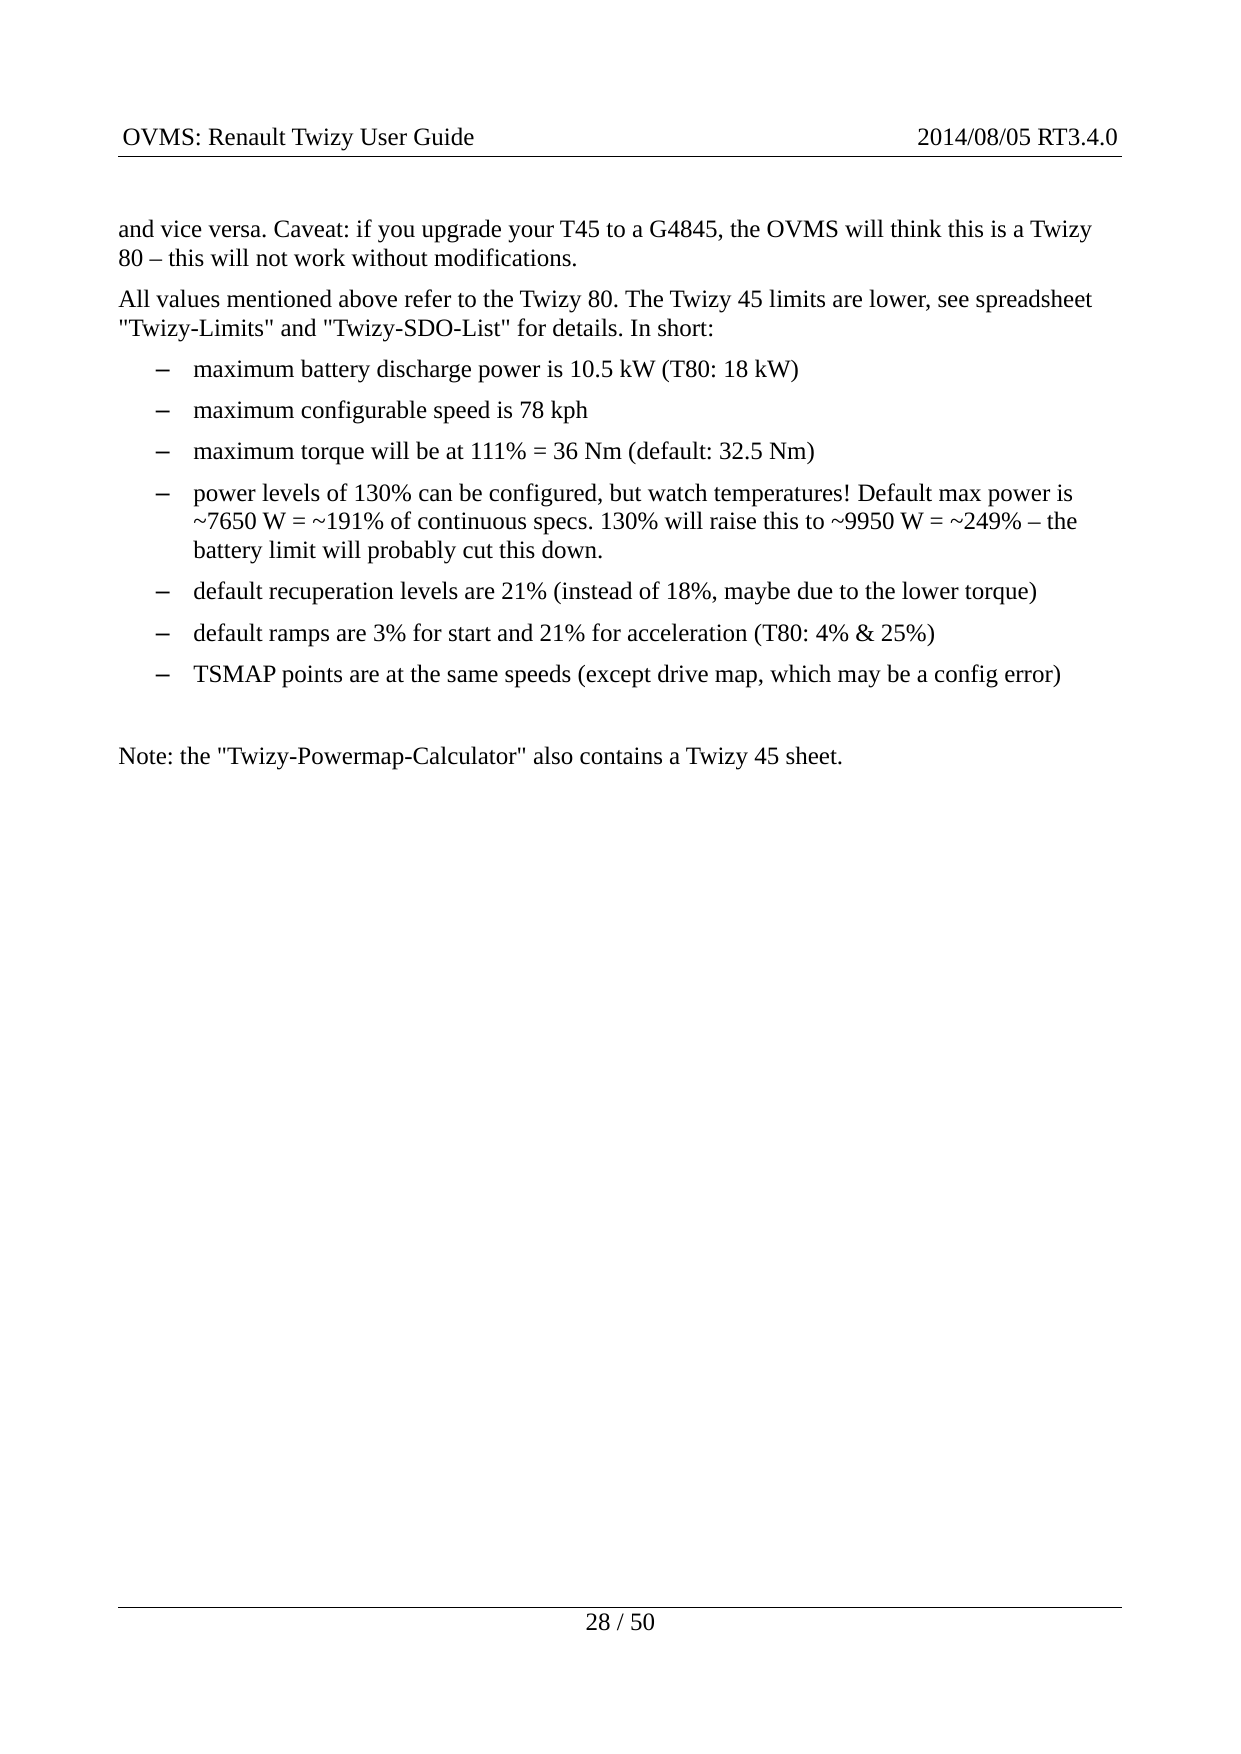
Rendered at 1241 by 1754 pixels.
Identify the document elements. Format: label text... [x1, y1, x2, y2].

list TSMAP points are at the same speeds (except drive map, which may be a config error) [156, 659, 1122, 688]
text All values mentioned above refer to the Twizy 80. The Twizy 45 limits are lower, see spreadsheet "Twizy-Limits" and "Twizy-SDO-List" for details. In short: [118, 284, 1122, 341]
text Note: the "Twizy-Powermap-Calculator" also contains a Twizy 45 sheet. [118, 741, 1122, 770]
list maximum battery discharge power is 10.5 kW (T80: 18 kW) [156, 354, 1122, 383]
list default recuperation levels are 21% (instead of 18%, maybe due to the lower torque) [156, 576, 1122, 605]
list maximum torque will be at 111% = 36 Nm (default: 32.5 Nm) [156, 436, 1122, 465]
list maximum configurable speed is 78 kph [156, 395, 1122, 424]
list power levels of 130% can be configured, but watch temperatures! Default max power is ~7650 W = ~191% of continuous specs. 130% will raise this to ~9950 W = ~249% – the battery limit will probably cut this down. [156, 478, 1122, 564]
text and vice versa. Caveat: if you upgrade your T45 to a G4845, the OVMS will think this is a Twizy 80 – this will not work without modifications. [118, 214, 1122, 271]
list default ramps are 3% for start and 21% for acceleration (T80: 4% & 25%) [156, 618, 1122, 646]
